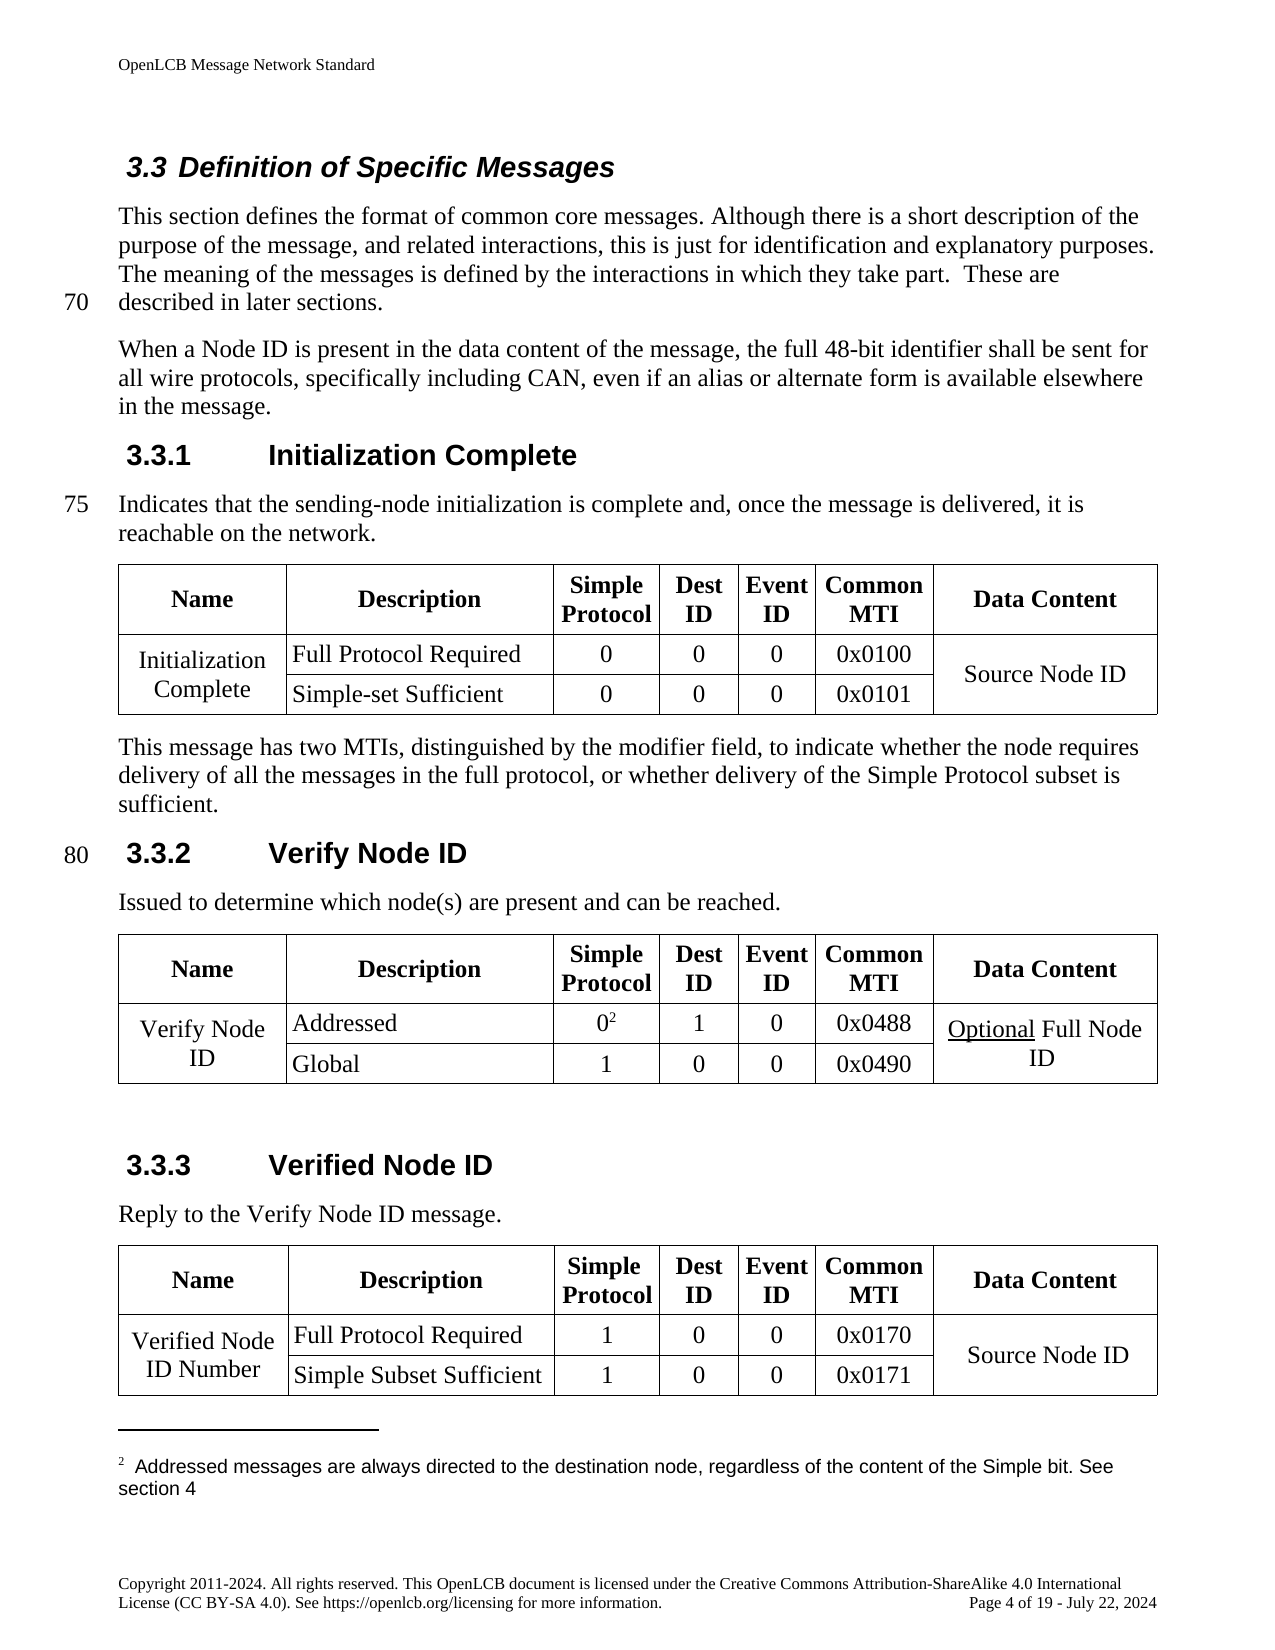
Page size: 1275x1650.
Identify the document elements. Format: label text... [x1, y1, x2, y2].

table_cell 0x0170 [816, 1315, 933, 1354]
table_header Dest ID [660, 565, 738, 633]
table_cell 1 [660, 1004, 738, 1043]
table_cell 0 [739, 635, 815, 674]
table_cell Verify Node ID [119, 1004, 286, 1083]
table_header Name [119, 935, 286, 1003]
text When a Node ID is present in the data content of the message, the full 48-bit identifier shall be sent for all wire protocols, specifically including CAN, even if an alias or alternate form is available elsewhere in the message. [118, 334, 1157, 420]
table_cell Simple-set Sufficient [287, 675, 553, 714]
table_cell 0 [660, 1356, 738, 1395]
table_cell 0x0488 [816, 1004, 933, 1043]
table_cell Full Protocol Required [287, 635, 553, 674]
table_header CommonMTI [816, 565, 933, 633]
table_cell 0 [660, 675, 738, 714]
table_cell 0 [554, 635, 659, 674]
table_header Data Content [934, 565, 1157, 633]
table_cell Source Node ID [934, 635, 1157, 714]
table_header Event ID [739, 935, 815, 1003]
table_cell Initialization Complete [119, 635, 286, 714]
table_cell 0 [554, 675, 659, 714]
text Issued to determine which node(s) are present and can be reached. [118, 887, 1157, 916]
table_header Description [287, 935, 553, 1003]
table_cell 0 [739, 675, 815, 714]
table_header Description [287, 565, 553, 633]
table_header Dest ID [660, 1246, 738, 1314]
table_header Simple Protocol [554, 935, 659, 1003]
table_header Name [119, 1246, 288, 1314]
table_cell 0 [554, 1004, 659, 1043]
table_cell Simple Subset Sufficient [289, 1356, 554, 1395]
table_cell Global [287, 1044, 553, 1083]
table_header Data Content [934, 1246, 1157, 1314]
table_cell 0x0171 [816, 1356, 933, 1395]
table_header Name [119, 565, 286, 633]
table_cell Full Protocol Required [289, 1315, 554, 1354]
table_cell Verified Node ID Number [119, 1315, 288, 1395]
table_header Simple Protocol [555, 1246, 659, 1314]
text Indicates that the sending-node initialization is complete and, once the message is delivered, it is reachable on the network. [118, 489, 1157, 547]
table_cell 0 [739, 1315, 815, 1354]
table_cell 0x0100 [816, 635, 933, 674]
table_cell Optional Full Node ID [934, 1004, 1157, 1083]
table_header Event ID [739, 1246, 815, 1314]
table_cell 1 [555, 1315, 659, 1354]
table_header Description [289, 1246, 554, 1314]
table_cell Addressed [287, 1004, 553, 1043]
table_cell 1 [554, 1044, 659, 1083]
table_header Dest ID [660, 935, 738, 1003]
subtitle Initialization Complete [118, 438, 1157, 471]
table_cell 0 [739, 1004, 815, 1043]
table_header CommonMTI [816, 935, 933, 1003]
text This message has two MTIs, distinguished by the modifier field, to indicate whether the node requires delivery of all the messages in the full protocol, or whether delivery of the Simple Protocol subset is sufficient. [118, 732, 1157, 818]
subtitle Verified Node ID [118, 1147, 1157, 1181]
table_cell 0 [660, 1315, 738, 1354]
table_cell 0 [660, 635, 738, 674]
table_cell 1 [555, 1356, 659, 1395]
table_header Simple Protocol [554, 565, 659, 633]
table_cell 0x0101 [816, 675, 933, 714]
table_cell 0 [739, 1356, 815, 1395]
table_cell 0 [660, 1044, 738, 1083]
table_cell 0x0490 [816, 1044, 933, 1083]
text This section defines the format of common core messages. Although there is a short description of the purpose of the message, and related interactions, this is just for identification and explanatory purposes. The meaning of the messages is defined by the interactions in which they take part. These are described in later sections. [118, 201, 1157, 316]
table_cell 0 [739, 1044, 815, 1083]
subtitle Verify Node ID [118, 836, 1157, 869]
table_header Data Content [934, 935, 1157, 1003]
table_cell Source Node ID [934, 1315, 1157, 1395]
text Reply to the Verify Node ID message. [118, 1199, 1157, 1227]
table_header Event ID [739, 565, 815, 633]
subtitle Definition of Specific Messages [118, 150, 1157, 183]
table_header CommonMTI [816, 1246, 933, 1314]
